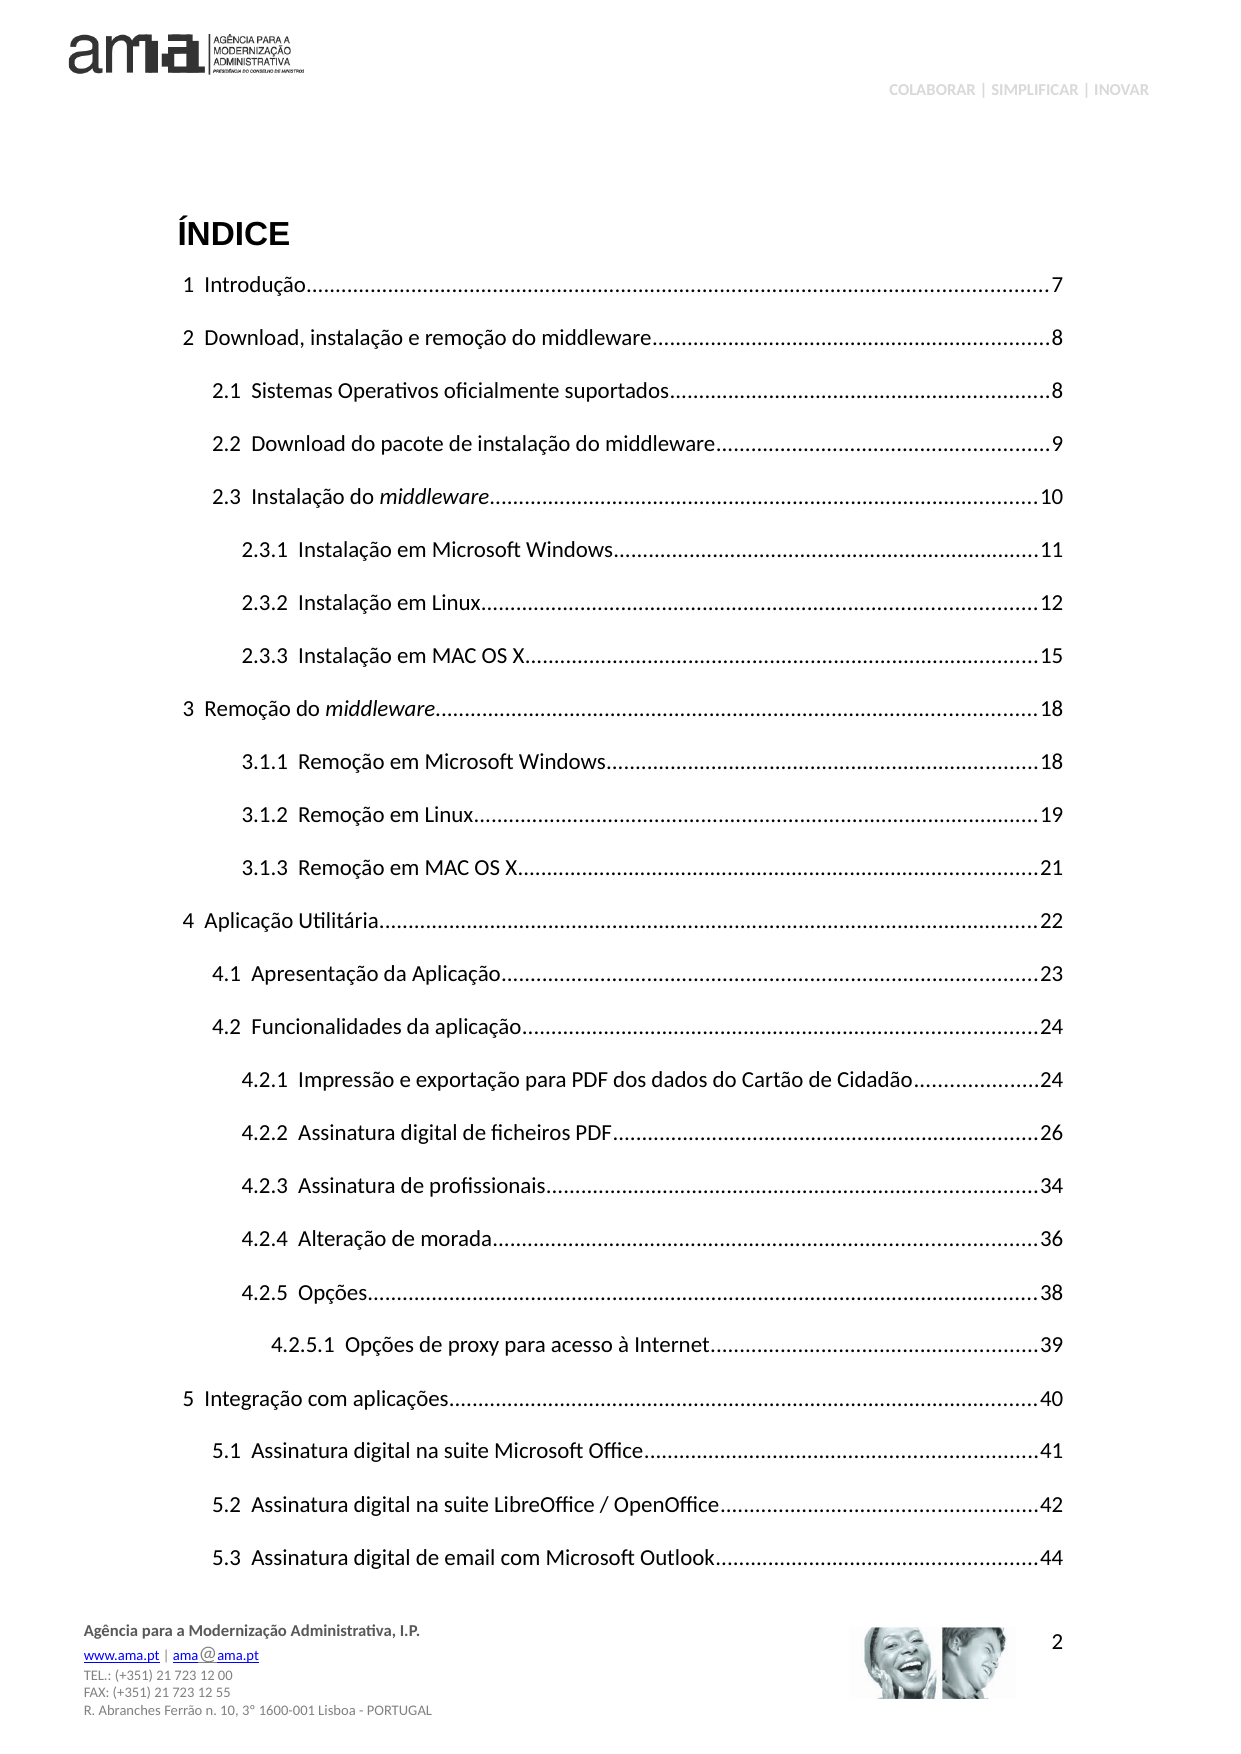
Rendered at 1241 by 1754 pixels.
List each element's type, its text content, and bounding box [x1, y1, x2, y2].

text 1 Introdução 7 [177, 270, 1063, 298]
text 3.1.3 Remoção em MAC OS X 21 [236, 853, 1063, 881]
text 4.2.4 Alteração de morada 36 [236, 1224, 1063, 1253]
subtitle ÍNDICE [177, 213, 1063, 252]
text 4.2.5 Opções 38 [236, 1278, 1063, 1306]
text 4.2.2 Assinatura digital de ficheiros PDF 26 [236, 1118, 1063, 1147]
text 5.1 Assinatura digital na suite Microsoft Office 41 [207, 1437, 1063, 1465]
text 4 Aplicação Utilitária 22 [177, 906, 1063, 934]
text 4.2.5.1 Opções de proxy para acesso à Internet 39 [266, 1331, 1063, 1359]
text 2.3.3 Instalação em MAC OS X 15 [236, 641, 1063, 669]
text 5.3 Assinatura digital de email com Microsoft Outlook 44 [207, 1543, 1063, 1571]
text 3.1.1 Remoção em Microsoft Windows 18 [236, 747, 1063, 775]
text 2 Download, instalação e remoção do middleware 8 [177, 323, 1063, 351]
text 2.3.2 Instalação em Linux 12 [236, 588, 1063, 616]
text 4.2 Funcionalidades da aplicação 24 [207, 1012, 1063, 1041]
picture [68, 34, 304, 75]
text 5 Integração com aplicações 40 [177, 1384, 1063, 1412]
text 2.3 Instalação do middleware 10 [207, 482, 1063, 510]
picture [849, 1627, 1017, 1699]
text 3.1.2 Remoção em Linux 19 [236, 800, 1063, 828]
text 4.2.3 Assinatura de profissionais 34 [236, 1172, 1063, 1199]
text 3 Remoção do middleware 18 [177, 694, 1063, 722]
text 5.2 Assinatura digital na suite LibreOffice / OpenOffice 42 [207, 1490, 1063, 1518]
text 2.1 Sistemas Operativos oficialmente suportados 8 [207, 376, 1063, 404]
text 2.2 Download do pacote de instalação do middleware 9 [207, 429, 1063, 457]
text 2.3.1 Instalação em Microsoft Windows 11 [236, 535, 1063, 563]
text 4.2.1 Impressão e exportação para PDF dos dados do Cartão de Cidadão 24 [236, 1066, 1063, 1093]
text 4.1 Apresentação da Aplicação 23 [207, 959, 1063, 987]
